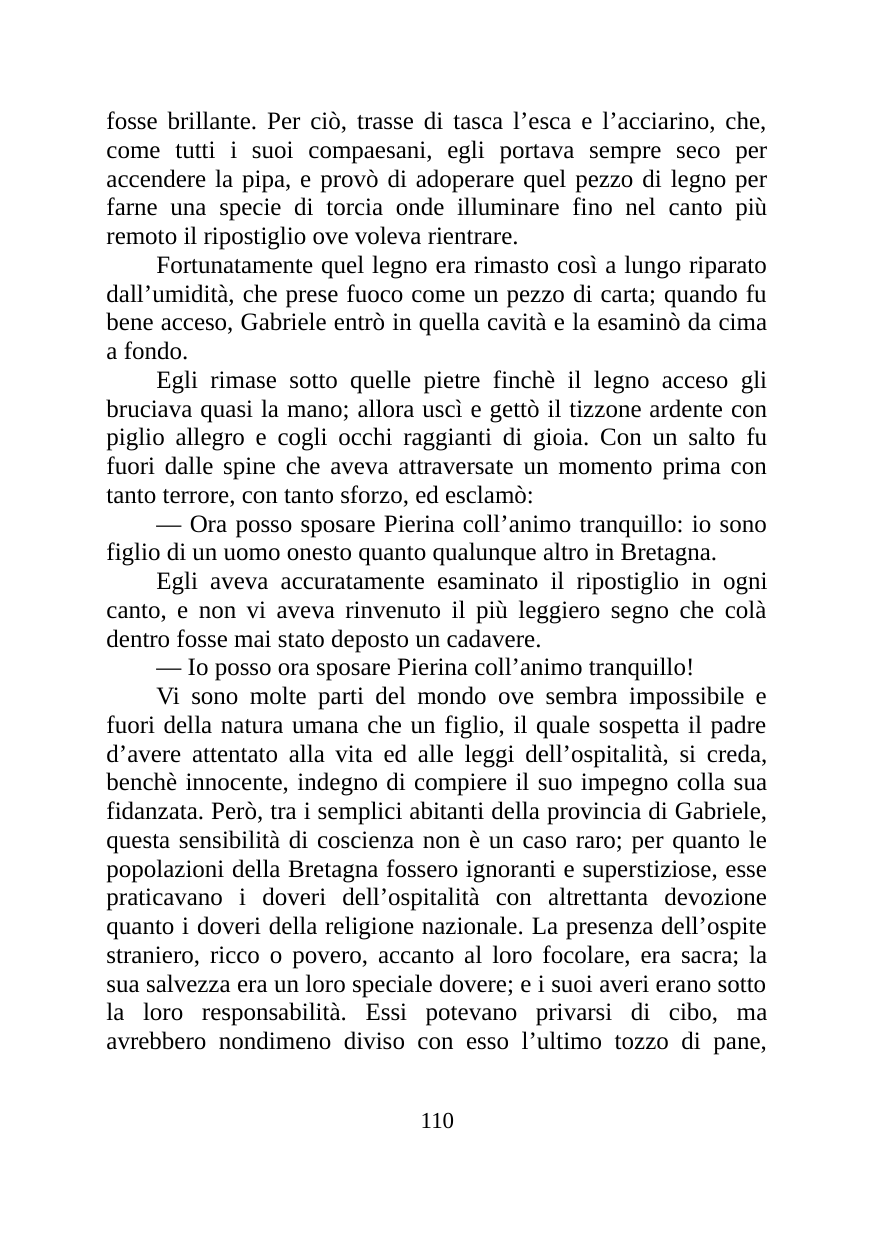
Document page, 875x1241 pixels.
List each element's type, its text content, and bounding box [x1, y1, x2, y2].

text Egli rimase sotto quelle pietre finchè il legno acceso gli bruciava quasi la mano; allora uscì e gettò il tizzone ardente con piglio allegro e cogli occhi raggianti di gioia. Con un salto fu fuori dalle spine che aveva attraversate un momento prima con tanto terrore, con tanto sforzo, ed esclamò: [106, 365, 768, 509]
text Fortunatamente quel legno era rimasto così a lungo riparato dall’umidità, che prese fuoco come un pezzo di carta; quando fu bene acceso, Gabriele entrò in quella cavità e la esaminò da cima a fondo. [106, 250, 768, 365]
text — Io posso ora sposare Pierina coll’animo tranquillo! [106, 652, 768, 681]
text Vi sono molte parti del mondo ove sembra impossibile e fuori della natura umana che un figlio, il quale sospetta il padre d’avere attentato alla vita ed alle leggi dell’ospitalità, si creda, benchè innocente, indegno di compiere il suo impegno colla sua fidanzata. Però, tra i semplici abitanti della provincia di Gabriele, questa sensibilità di coscienza non è un caso raro; per quanto le popolazioni della Bretagna fossero ignoranti e superstiziose, esse praticavano i doveri dell’ospitalità con altrettanta devozione quanto i doveri della religione nazionale. La presenza dell’ospite straniero, ricco o povero, accanto al loro focolare, era sacra; la sua salvezza era un loro speciale dovere; e i suoi averi erano sotto la loro responsabilità. Essi potevano privarsi di cibo, ma avrebbero nondimeno diviso con esso l’ultimo tozzo di pane, [106, 681, 768, 1055]
text fosse brillante. Per ciò, trasse di tasca l’esca e l’acciarino, che, come tutti i suoi compaesani, egli portava sempre seco per accendere la pipa, e provò di adoperare quel pezzo di legno per farne una specie di torcia onde illuminare fino nel canto più remoto il ripostiglio ove voleva rientrare. [106, 106, 768, 250]
text Egli aveva accuratamente esaminato il ripostiglio in ogni canto, e non vi aveva rinvenuto il più leggiero segno che colà dentro fosse mai stato deposto un cadavere. [106, 566, 768, 652]
text — Ora posso sposare Pierina coll’animo tranquillo: io sono figlio di un uomo onesto quanto qualunque altro in Bretagna. [106, 509, 768, 566]
